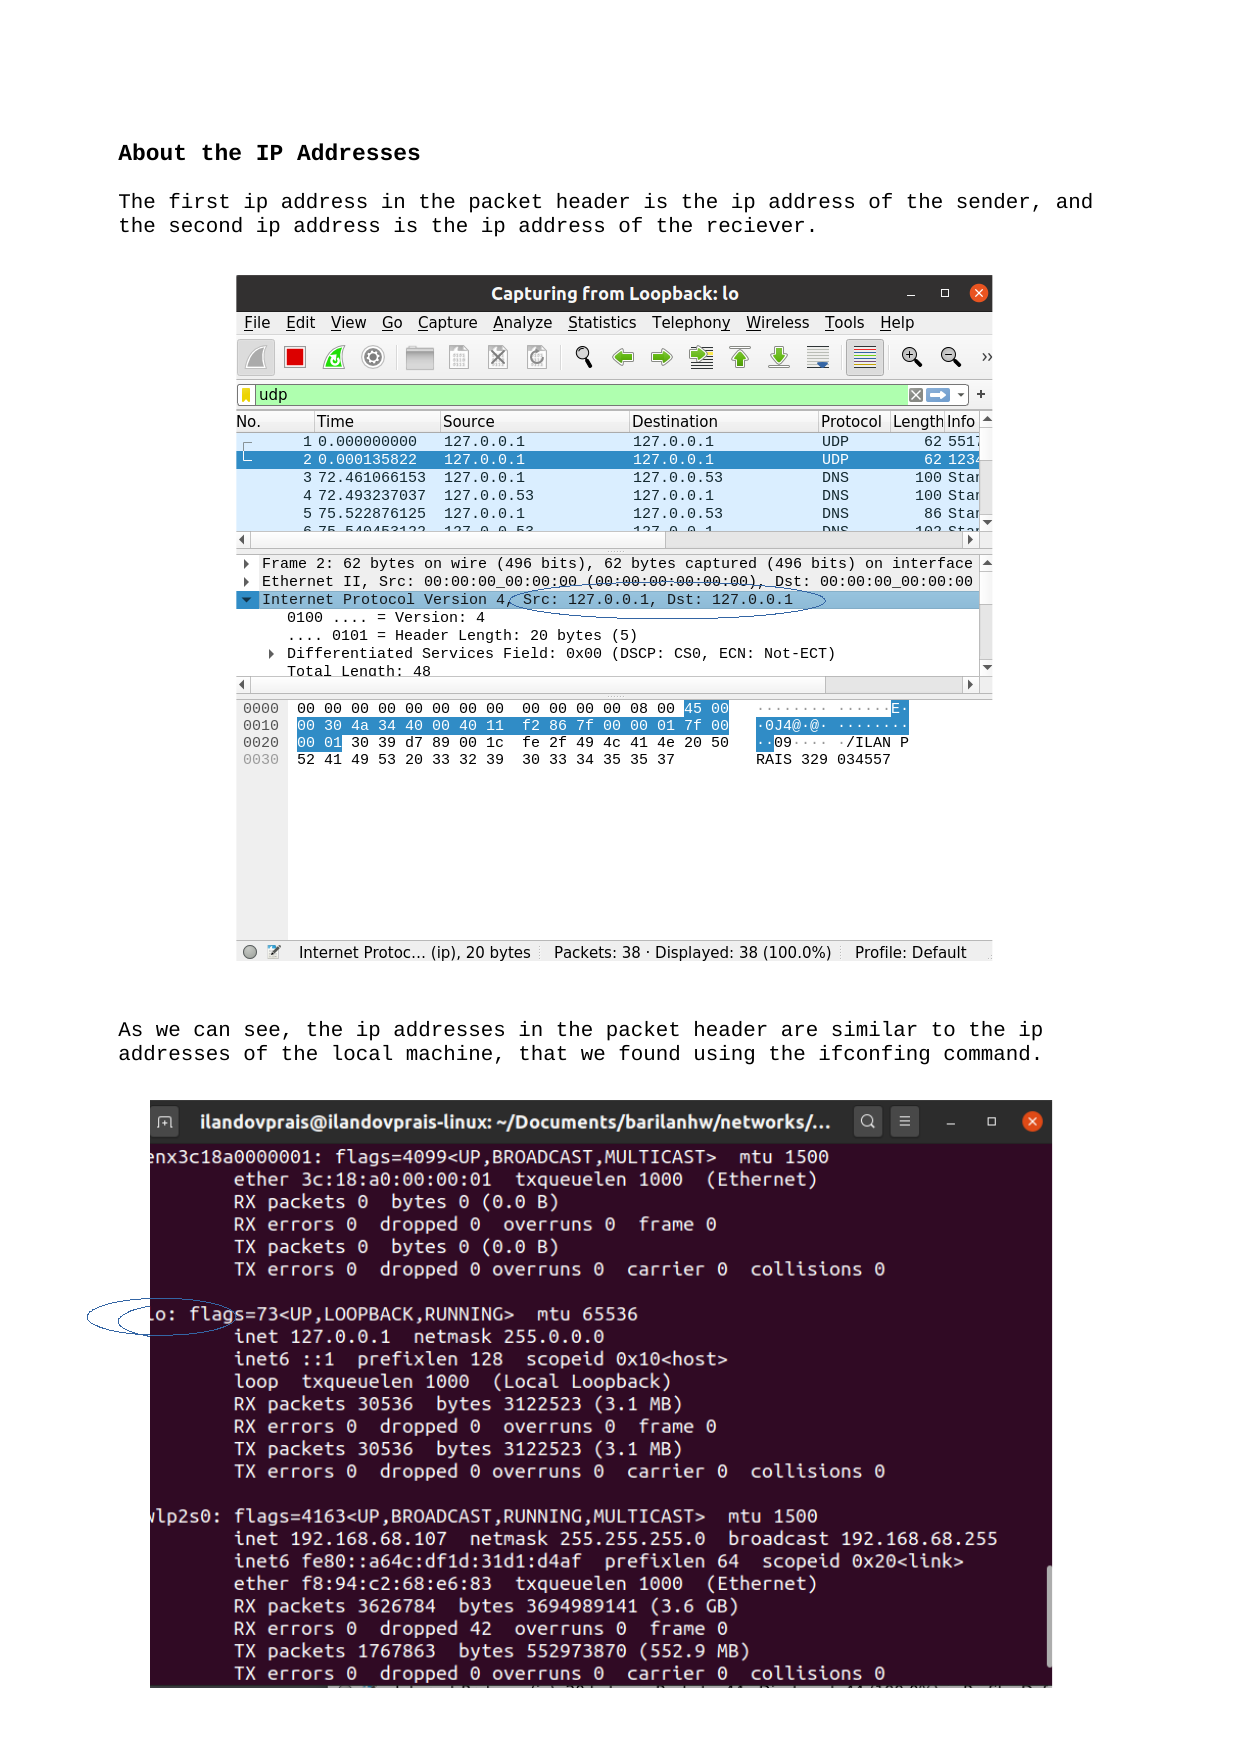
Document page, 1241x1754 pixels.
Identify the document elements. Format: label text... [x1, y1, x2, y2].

text As we can see, the ip addresses in the packet header are similar to the ip addresses of the local machine, that we found using the ifconfing command. [118, 1019, 1122, 1066]
picture [236, 275, 993, 961]
text The first ip address in the packet header is the ip address of the sender, and the second ip address is the ip address of the reciever. [118, 191, 1122, 239]
text About the IP Addresses [118, 142, 1122, 168]
picture [150, 1100, 1053, 1688]
